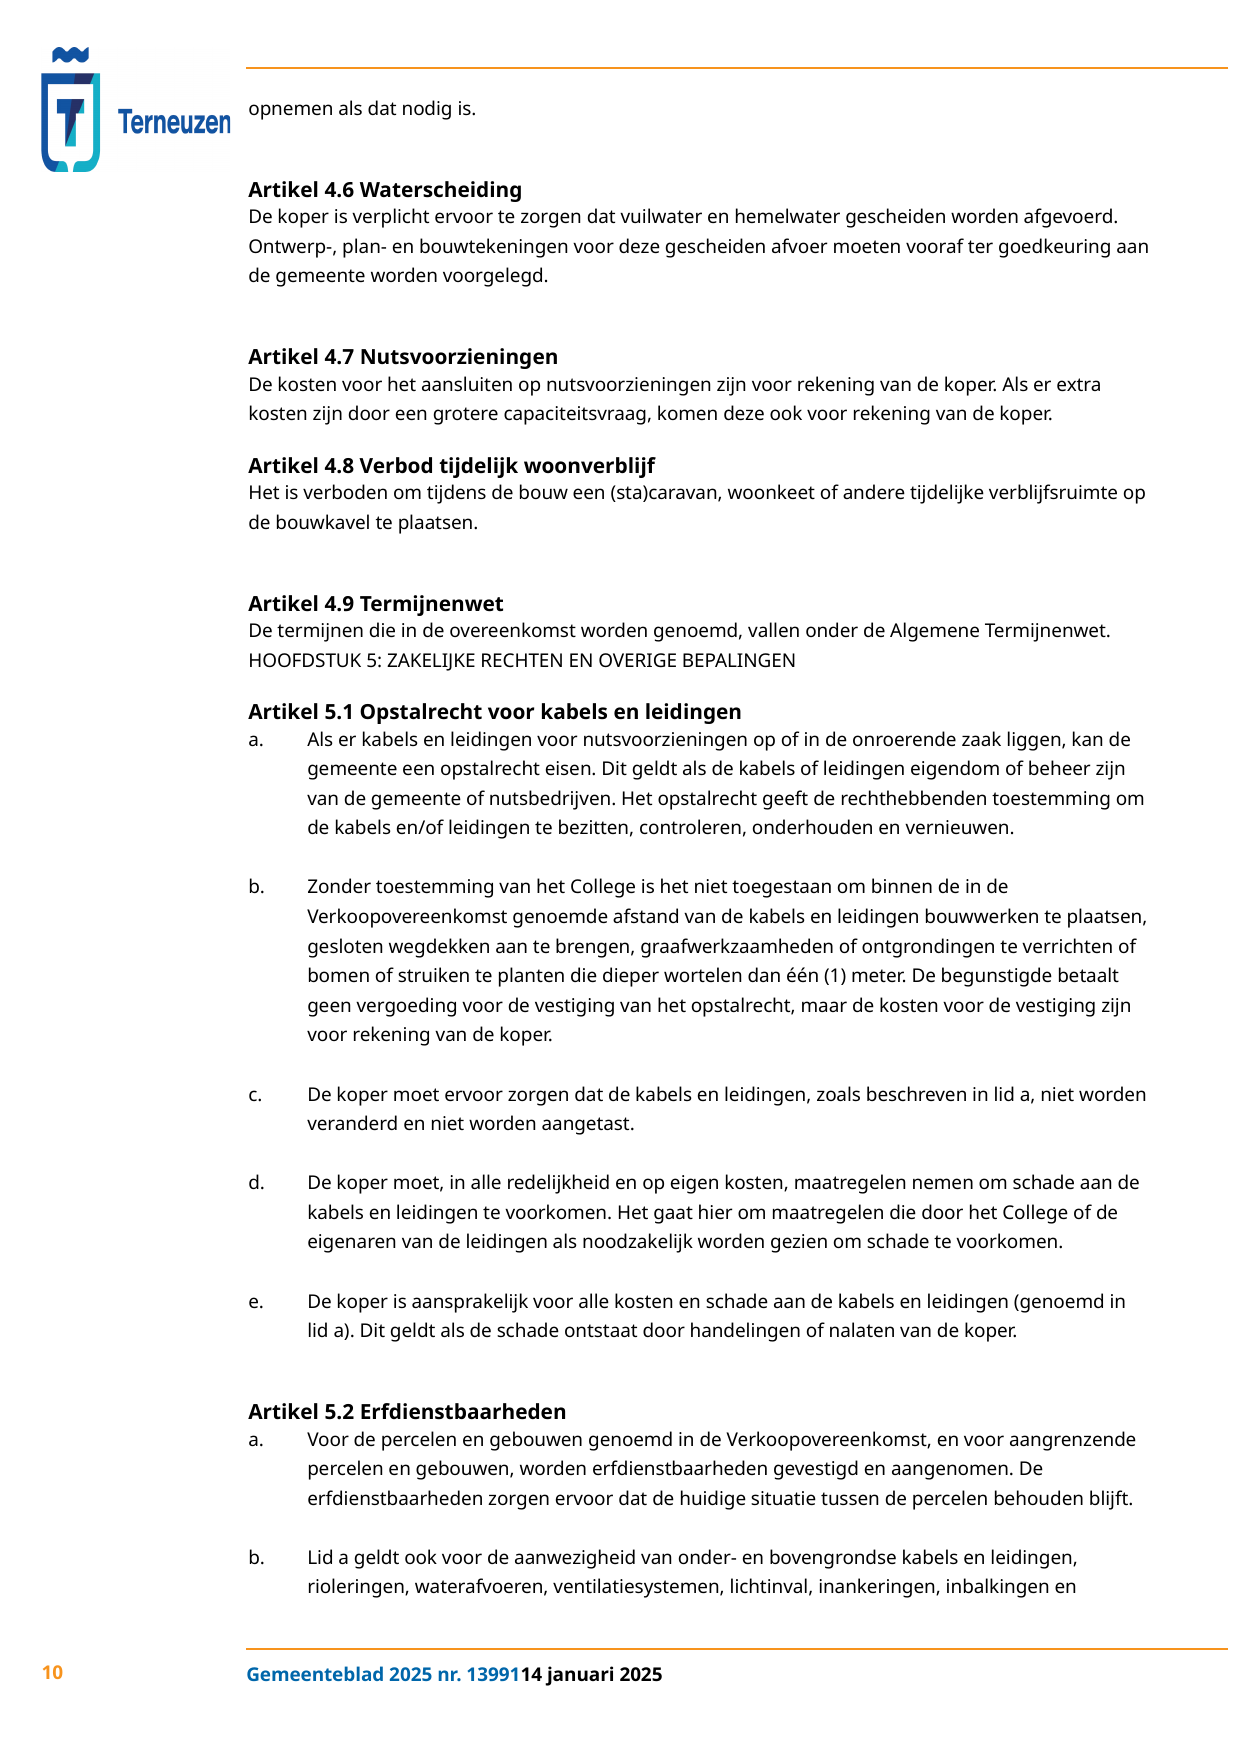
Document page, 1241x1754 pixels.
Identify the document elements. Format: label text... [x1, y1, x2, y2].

picture [41, 47, 231, 172]
text Artikel 4.7 Nutsvoorzieningen [248, 342, 1152, 371]
list De koper is aansprakelijk voor alle kosten en schade aan de kabels en leidingen (genoemd in lid a). Dit geldt als de schade ontstaat door handelingen of nalaten van de koper. [248, 1288, 1152, 1343]
text De termijnen die in de overeenkomst worden genoemd, vallen onder de Algemene Termijnenwet. [248, 617, 1152, 643]
text De kosten voor het aansluiten op nutsvoorzieningen zijn voor rekening van de koper. Als er extra kosten zijn door een grotere capaciteitsvraag, komen deze ook voor rekening van de koper. [248, 371, 1152, 426]
text Artikel 4.6 Waterscheiding [248, 175, 1152, 203]
text opnemen als dat nodig is. [248, 95, 1152, 121]
text HOOFDSTUK 5: ZAKELIJKE RECHTEN EN OVERIGE BEPALINGEN [248, 647, 1152, 673]
list Lid a geldt ook voor de aanwezigheid van onder- en bovengrondse kabels en leidingen, rioleringen, waterafvoeren, ventilatiesystemen, lichtinval, inankeringen, inbalkingen en [248, 1544, 1152, 1599]
text Artikel 4.8 Verbod tijdelijk woonverblijf [248, 451, 1152, 479]
list De koper moet ervoor zorgen dat de kabels en leidingen, zoals beschreven in lid a, niet worden veranderd en niet worden aangetast. [248, 1081, 1152, 1136]
text De koper is verplicht ervoor te zorgen dat vuilwater en hemelwater gescheiden worden afgevoerd. Ontwerp-, plan- en bouwtekeningen voor deze gescheiden afvoer moeten vooraf ter goedkeuring aan de gemeente worden voorgelegd. [248, 203, 1152, 288]
list Zonder toestemming van het College is het niet toegestaan om binnen de in de Verkoopovereenkomst genoemde afstand van de kabels en leidingen bouwwerken te plaatsen, gesloten wegdekken aan te brengen, graafwerkzaamheden of ontgrondingen te verrichten of bomen of struiken te planten die dieper wortelen dan één (1) meter. De begunstigde betaalt geen vergoeding voor de vestiging van het opstalrecht, maar de kosten voor de vestiging zijn voor rekening van de koper. [248, 874, 1152, 1047]
text Artikel 5.1 Opstalrecht voor kabels en leidingen [248, 697, 1152, 726]
text Artikel 4.9 Termijnenwet [248, 589, 1152, 617]
text Artikel 5.2 Erfdienstbaarheden [248, 1397, 1152, 1426]
list De koper moet, in alle redelijkheid en op eigen kosten, maatregelen nemen om schade aan de kabels en leidingen te voorkomen. Het gaat hier om maatregelen die door het College of de eigenaren van de leidingen als noodzakelijk worden gezien om schade te voorkomen. [248, 1169, 1152, 1254]
text Het is verboden om tijdens de bouw een (sta)caravan, woonkeet of andere tijdelijke verblijfsruimte op de bouwkavel te plaatsen. [248, 479, 1152, 534]
list Als er kabels en leidingen voor nutsvoorzieningen op of in de onroerende zaak liggen, kan de gemeente een opstalrecht eisen. Dit geldt als de kabels of leidingen eigendom of beheer zijn van de gemeente of nutsbedrijven. Het opstalrecht geeft de rechthebbenden toestemming om de kabels en/of leidingen te bezitten, controleren, onderhouden en vernieuwen. [248, 726, 1152, 840]
list Voor de percelen en gebouwen genoemd in de Verkoopovereenkomst, en voor aangrenzende percelen en gebouwen, worden erfdienstbaarheden gevestigd en aangenomen. De erfdienstbaarheden zorgen ervoor dat de huidige situatie tussen de percelen behouden blijft. [248, 1426, 1152, 1511]
